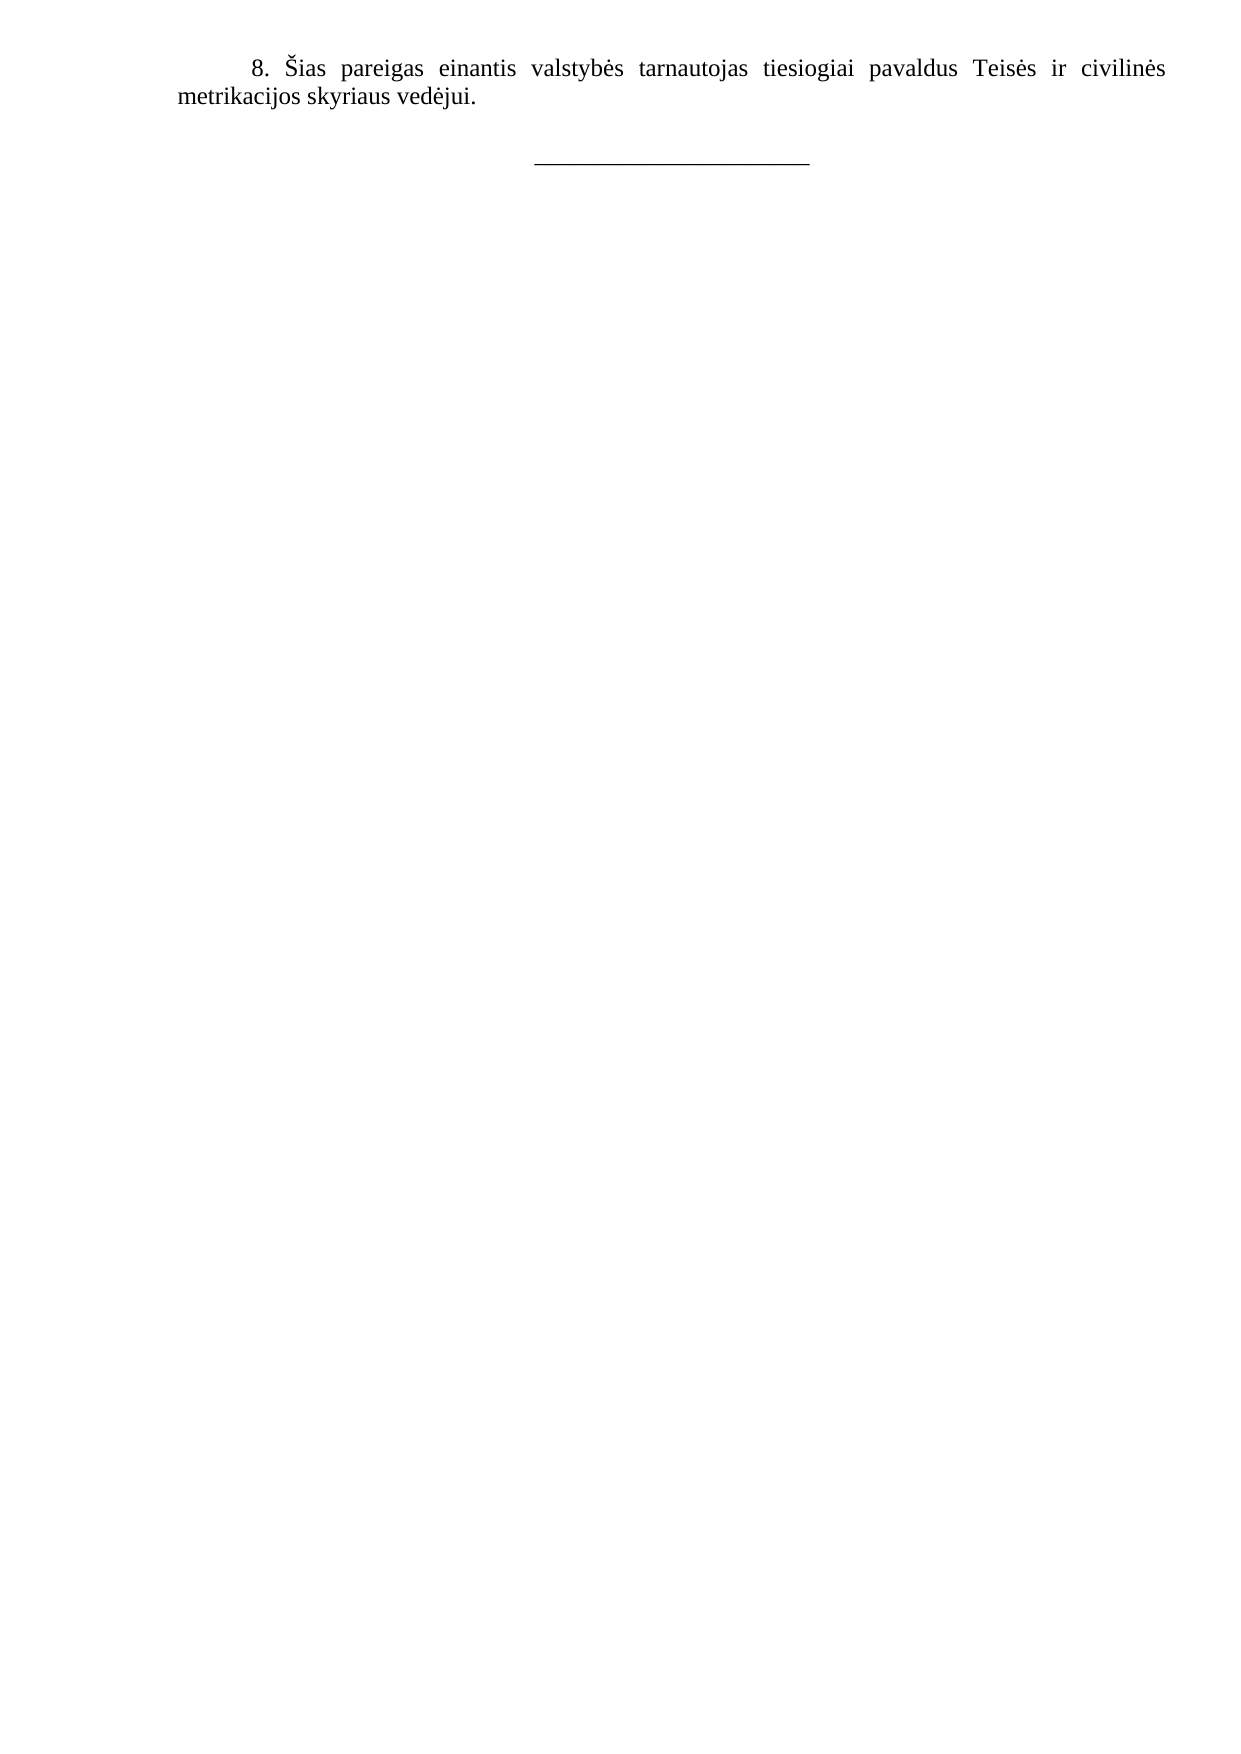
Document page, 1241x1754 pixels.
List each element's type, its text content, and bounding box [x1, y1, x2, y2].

text 8. Šias pareigas einantis valstybės tarnautojas tiesiogiai pavaldus Teisės ir civilinės metrikacijos skyriaus vedėjui. [177, 53, 1167, 110]
text ______________________ [177, 139, 1167, 168]
